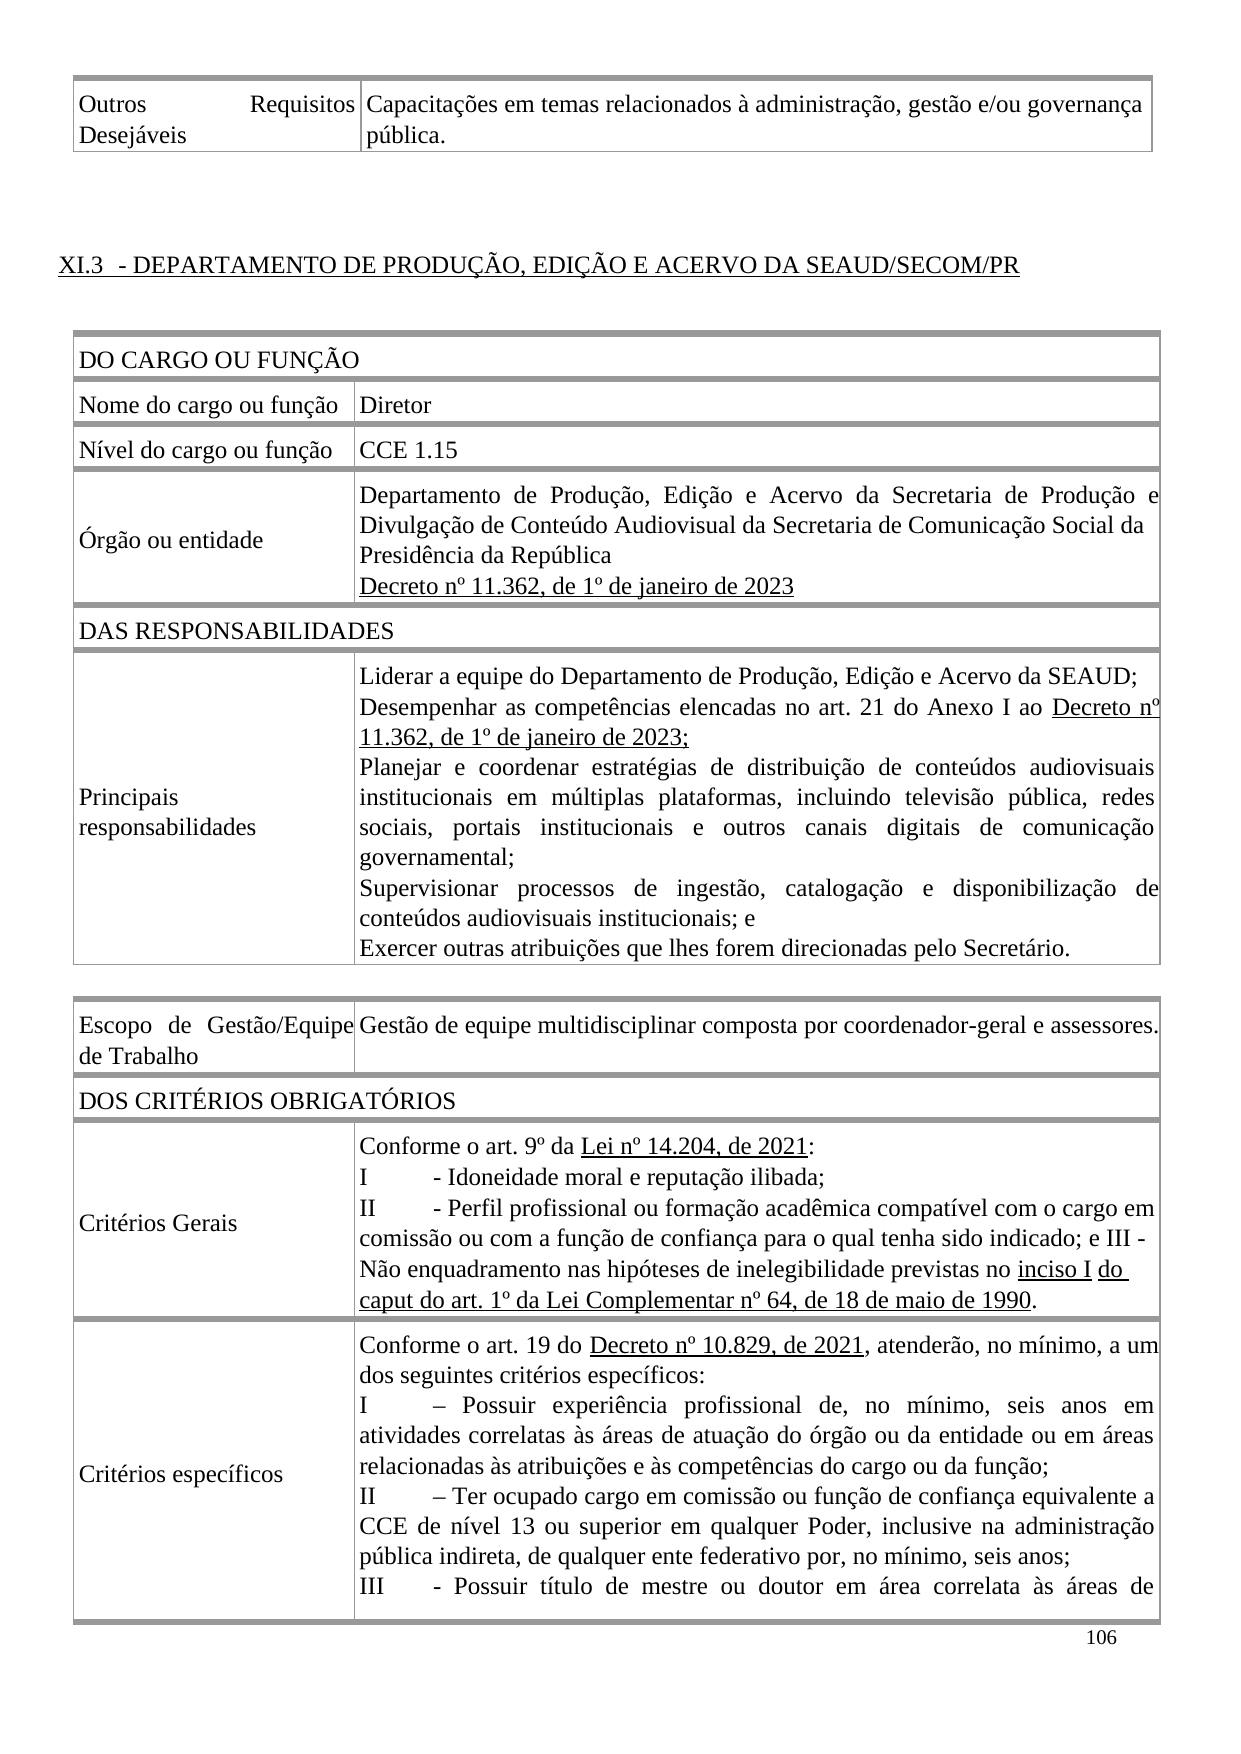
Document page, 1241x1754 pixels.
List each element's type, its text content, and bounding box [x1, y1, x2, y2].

table_cell Critérios Gerais [74, 1123, 354, 1316]
table_cell Conforme o art. 9º da Lei nº 14.204, de 2021: - Idoneidade moral e reputação ilibada; - Perfil profissional ou formação acadêmica compatível com o cargo em comissão ou com a função de confiança para o qual tenha sido indicado; e III - Não enquadramento nas hipóteses de inelegibilidade previstas no inciso I do caput do art. 1º da Lei Complementar nº 64, de 18 de maio de 1990. [355, 1123, 1159, 1316]
table_cell Nome do cargo ou função [74, 382, 354, 421]
table_cell Diretor [355, 382, 1159, 421]
table_cell Órgão ou entidade [74, 472, 354, 602]
table_cell Critérios específicos [74, 1322, 354, 1618]
table_cell Nível do cargo ou função [74, 427, 354, 466]
list - DEPARTAMENTO DE PRODUÇÃO, EDIÇÃO E ACERVO DA SEAUD/SECOM/PR [58, 251, 1136, 279]
table_cell Outros Requisitos Desejáveis [74, 81, 360, 151]
table_header DO CARGO OU FUNÇÃO [74, 337, 1159, 376]
table_cell Principais responsabilidades [74, 653, 354, 964]
table_cell DAS RESPONSABILIDADES [74, 608, 1159, 647]
table_cell CCE 1.15 [355, 427, 1159, 466]
table_cell Liderar a equipe do Departamento de Produção, Edição e Acervo da SEAUD; Desempenhar as competências elencadas no art. 21 do Anexo I ao Decreto nº 11.362, de 1º de janeiro de 2023; Planejar e coordenar estratégias de distribuição de conteúdos audiovisuais institucionais em múltiplas plataformas, incluindo televisão pública, redes sociais, portais institucionais e outros canais digitais de comunicação governamental; Supervisionar processos de ingestão, catalogação e disponibilização de conteúdos audiovisuais institucionais; e Exercer outras atribuições que lhes forem direcionadas pelo Secretário. [355, 653, 1159, 964]
table_cell Departamento de Produção, Edição e Acervo da Secretaria de Produção e Divulgação de Conteúdo Audiovisual da Secretaria de Comunicação Social da Presidência da República Decreto nº 11.362, de 1º de janeiro de 2023 [355, 472, 1159, 602]
table_header Escopo de Gestão/Equipe de Trabalho [74, 1002, 354, 1072]
table_header Gestão de equipe multidisciplinar composta por coordenador-geral e assessores. [355, 1002, 1159, 1072]
table_cell DOS CRITÉRIOS OBRIGATÓRIOS [74, 1078, 1159, 1117]
table_cell Conforme o art. 19 do Decreto nº 10.829, de 2021, atenderão, no mínimo, a um dos seguintes critérios específicos: – Possuir experiência profissional de, no mínimo, seis anos em atividades correlatas às áreas de atuação do órgão ou da entidade ou em áreas relacionadas às atribuições e às competências do cargo ou da função; – Ter ocupado cargo em comissão ou função de confiança equivalente a CCE de nível 13 ou superior em qualquer Poder, inclusive na administração pública indireta, de qualquer ente federativo por, no mínimo, seis anos; - Possuir título de mestre ou doutor em área correlata às áreas de [355, 1322, 1159, 1618]
table_cell Capacitações em temas relacionados à administração, gestão e/ou governança pública. [362, 81, 1151, 151]
